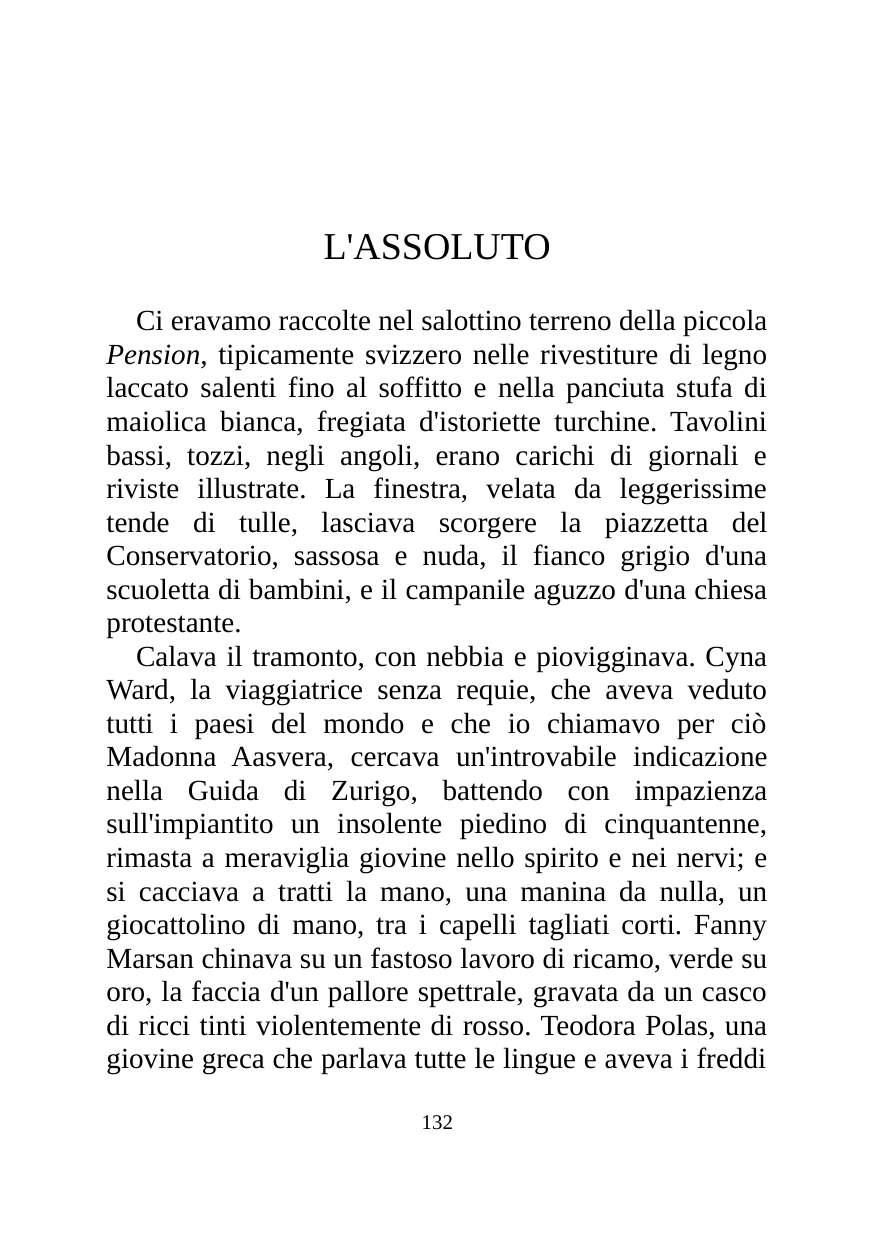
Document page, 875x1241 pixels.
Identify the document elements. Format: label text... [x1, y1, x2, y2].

subtitle L'ASSOLUTO [106, 224, 768, 268]
text Calava il tramonto, con nebbia e piovigginava. Cyna Ward, la viaggiatrice senza requie, che aveva veduto tutti i paesi del mondo e che io chiamavo per ciò Madonna Aasvera, cercava un'introvabile indicazione nella Guida di Zurigo, battendo con impazienza sull'impiantito un insolente piedino di cinquantenne, rimasta a meraviglia giovine nello spirito e nei nervi; e si cacciava a tratti la mano, una manina da nulla, un giocattolino di mano, tra i capelli tagliati corti. Fanny Marsan chinava su un fastoso lavoro di ricamo, verde su oro, la faccia d'un pallore spettrale, gravata da un casco di ricci tinti violentemente di rosso. Teodora Polas, una giovine greca che parlava tutte le lingue e aveva i freddi [106, 639, 768, 1075]
text Ci eravamo raccolte nel salottino terreno della piccola Pension, tipicamente svizzero nelle rivestiture di legno laccato salenti fino al soffitto e nella panciuta stufa di maiolica bianca, fregiata d'istoriette turchine. Tavolini bassi, tozzi, negli angoli, erano carichi di giornali e riviste illustrate. La finestra, velata da leggerissime tende di tulle, lasciava scorgere la piazzetta del Conservatorio, sassosa e nuda, il fianco grigio d'una scuoletta di bambini, e il campanile aguzzo d'una chiesa protestante. [106, 303, 768, 639]
